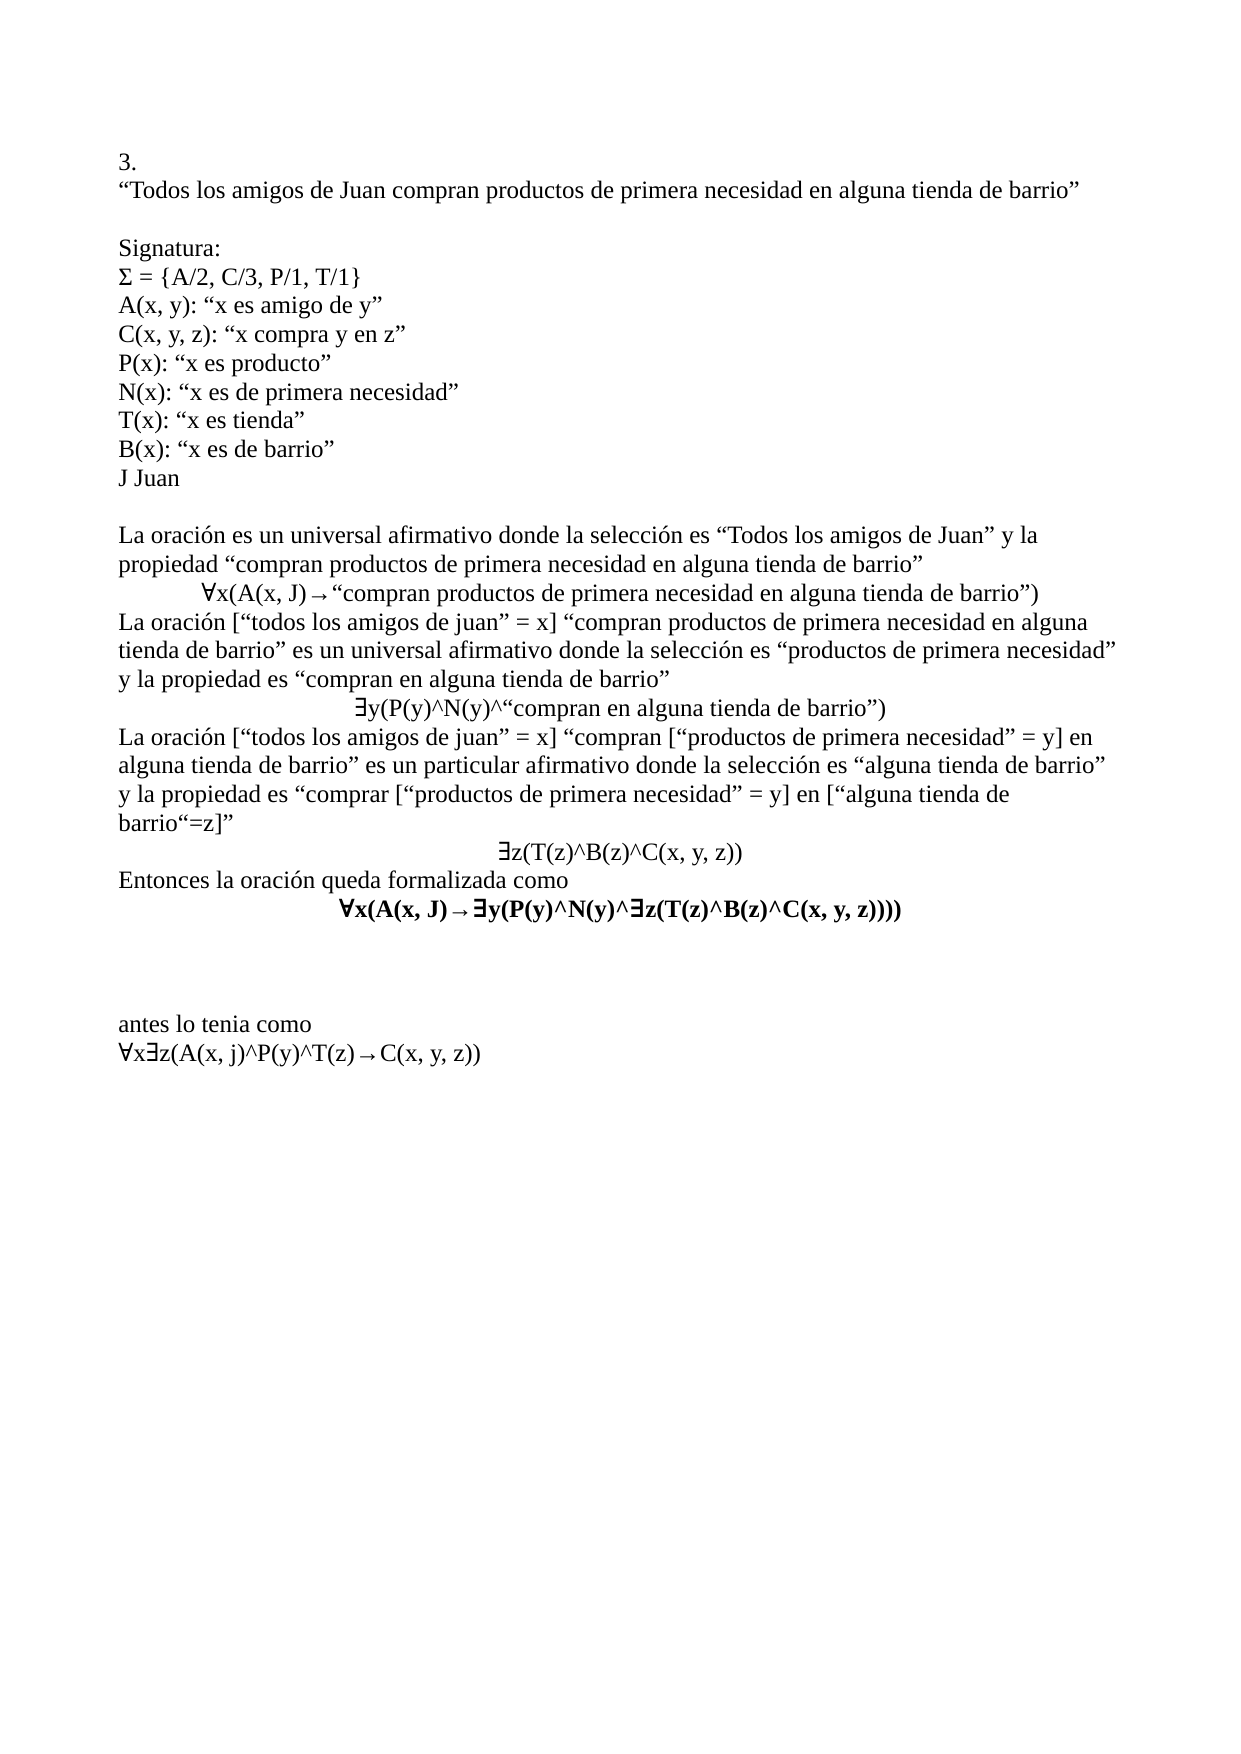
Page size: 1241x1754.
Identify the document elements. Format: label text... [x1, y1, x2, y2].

text P(x): “x es producto” [118, 348, 1122, 377]
text N(x): “x es de primera necesidad” [118, 377, 1122, 406]
text B(x): “x es de barrio” [118, 434, 1122, 463]
text Entonces la oración queda formalizada como [118, 866, 1122, 894]
text antes lo tenia como [118, 1009, 1122, 1038]
text A(x, y): “x es amigo de y” [118, 291, 1122, 319]
text C(x, y, z): “x compra y en z” [118, 319, 1122, 348]
text ∀x(A(x, J)→“compran productos de primera necesidad en alguna tienda de barrio”) [118, 578, 1122, 607]
text T(x): “x es tienda” [118, 406, 1122, 434]
text ∀x∃z(A(x, j)^P(y)^T(z)→C(x, y, z)) [118, 1038, 1122, 1067]
text ∃z(T(z)^B(z)^C(x, y, z)) [118, 837, 1122, 866]
text Signatura: [118, 233, 1122, 262]
text ∃y(P(y)^N(y)^“compran en alguna tienda de barrio”) [118, 693, 1122, 722]
text “Todos los amigos de Juan compran productos de primera necesidad en alguna tienda de barrio” [118, 176, 1122, 204]
text La oración [“todos los amigos de juan” = x] “compran productos de primera necesidad en alguna tienda de barrio” es un universal afirmativo donde la selección es “productos de primera necesidad” y la propiedad es “compran en alguna tienda de barrio” [118, 607, 1122, 693]
text J Juan [118, 463, 1122, 492]
text ∀x(A(x, J)→∃y(P(y)^N(y)^∃z(T(z)^B(z)^C(x, y, z)))) [118, 894, 1122, 923]
text Σ = {A/2, C/3, P/1, T/1} [118, 262, 1122, 291]
text 3. [118, 147, 1122, 176]
text La oración es un universal afirmativo donde la selección es “Todos los amigos de Juan” y la propiedad “compran productos de primera necesidad en alguna tienda de barrio” [118, 521, 1122, 578]
text La oración [“todos los amigos de juan” = x] “compran [“productos de primera necesidad” = y] en alguna tienda de barrio” es un particular afirmativo donde la selección es “alguna tienda de barrio” y la propiedad es “comprar [“productos de primera necesidad” = y] en [“alguna tienda de barrio“=z]” [118, 722, 1122, 837]
